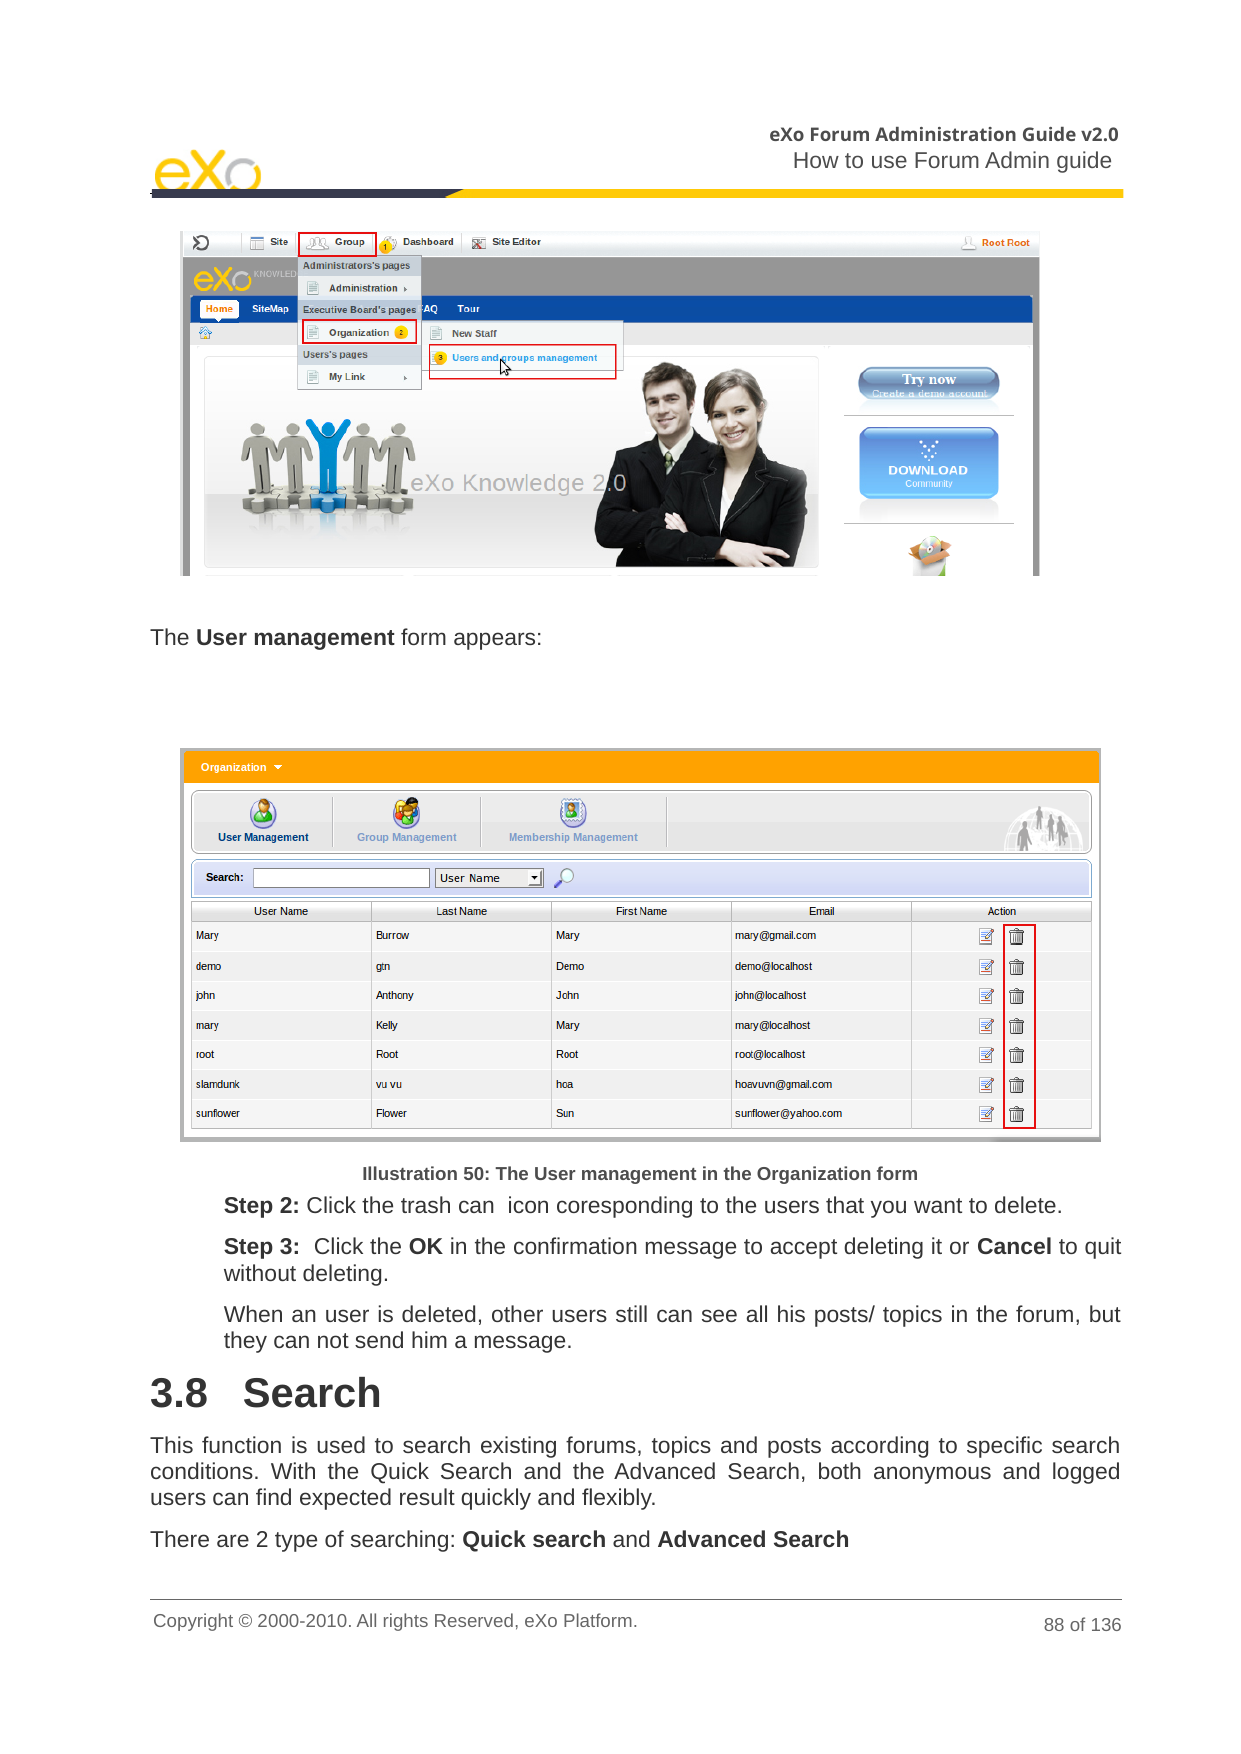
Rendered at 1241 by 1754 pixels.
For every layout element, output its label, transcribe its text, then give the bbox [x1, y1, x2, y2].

text Illustration 50: The User management in the Organization form [180, 1142, 1101, 1184]
picture [180, 231, 1040, 576]
text The User management form appears: [150, 624, 1122, 650]
picture [180, 748, 1101, 1142]
picture [151, 149, 1124, 198]
subtitle Search [150, 1369, 1122, 1417]
text Step 2: Click the trash can icon coresponding to the users that you want to delete. [180, 665, 1122, 1218]
text When an user is deleted, other users still can see all his posts/ topics in the forum, but they can not send him a message. [223, 1301, 1122, 1354]
text There are 2 type of searching: Quick search and Advanced Search [150, 1526, 1122, 1552]
text Step 3: Click the OK in the confirmation message to accept deleting it or Cancel to quit without deleting. [223, 1233, 1122, 1286]
text This function is used to search existing forums, topics and posts according to specific search conditions. With the Quick Search and the Advanced Search, both anonymous and logged users can find expected result quickly and flexibly. [150, 1432, 1122, 1511]
